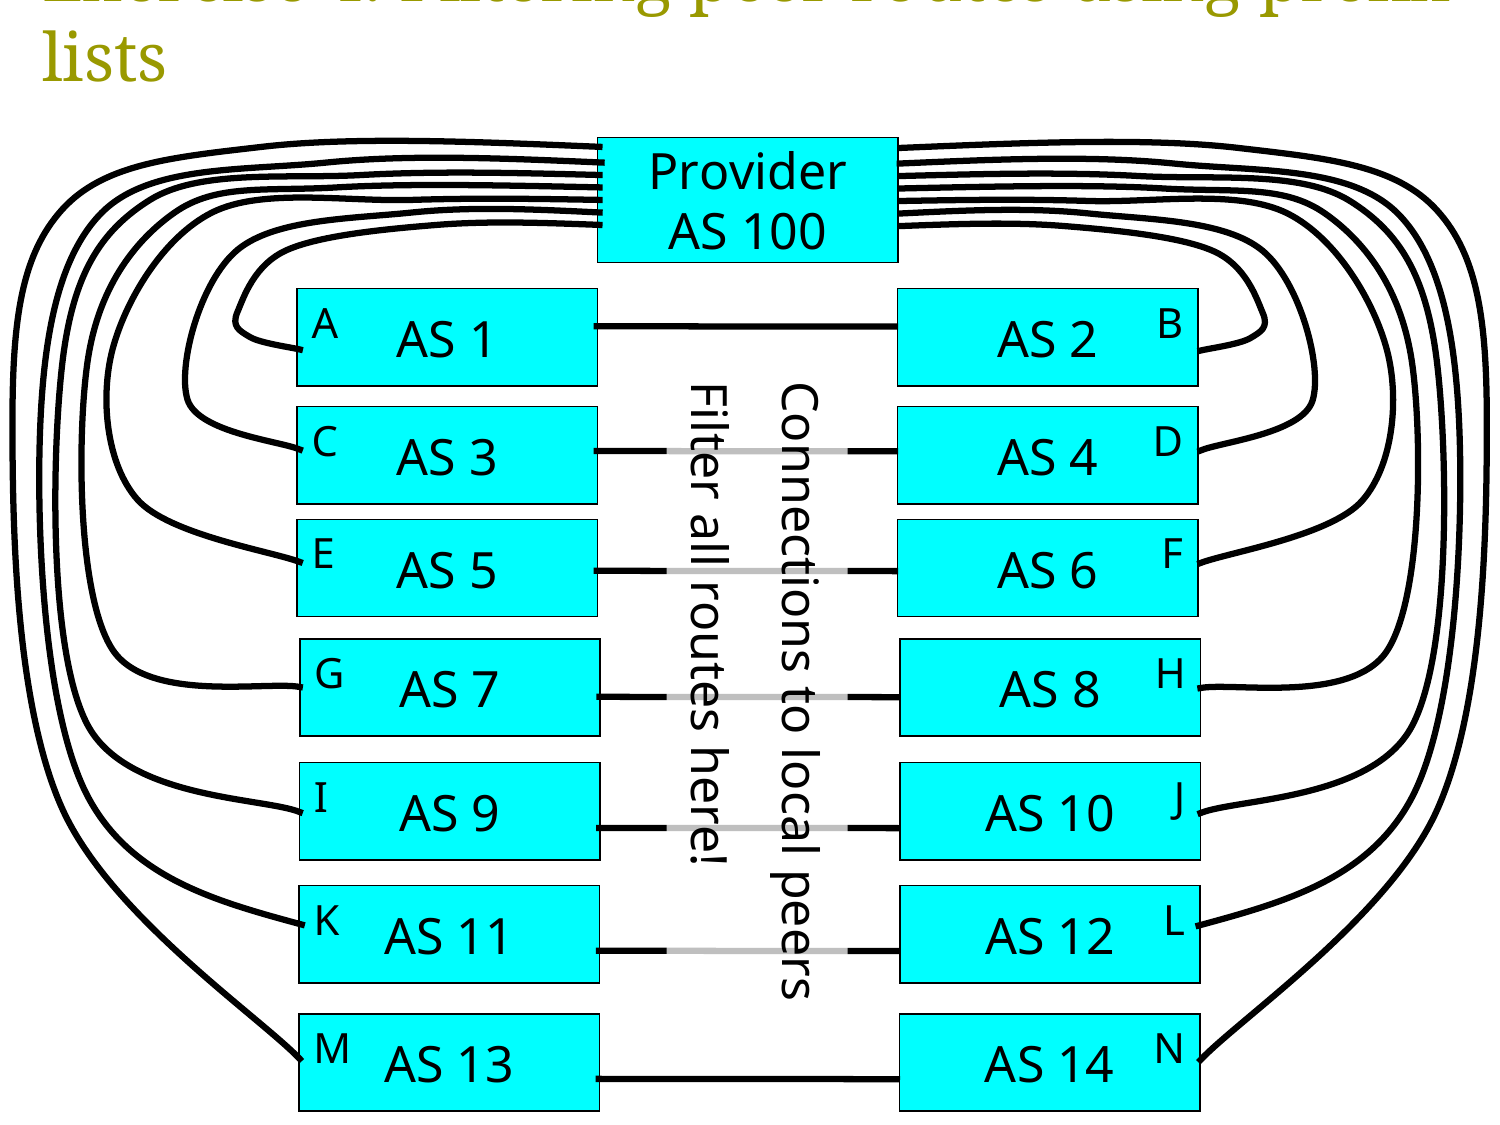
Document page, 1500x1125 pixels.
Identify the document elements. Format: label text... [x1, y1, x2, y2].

text_box AS 3 [297, 406, 598, 504]
text_box Provider AS 100 [597, 137, 899, 263]
text_box [0, 0, 1500, 1125]
text_box J [1138, 762, 1201, 829]
text_box Connections to local peers Filter all routes here! [666, 366, 848, 1066]
text_box AS 11 [299, 885, 600, 983]
text_box I [299, 762, 361, 829]
title Exercise 4: Filtering peer routes using prefix-lists [27, 0, 1488, 103]
text_box C [296, 406, 359, 473]
text_box AS 1 [297, 288, 598, 386]
text_box L [1138, 885, 1201, 952]
text_box AS 4 [897, 406, 1199, 504]
text_box AS 8 [900, 638, 1201, 736]
text_box AS 10 [899, 762, 1201, 860]
text_box M [298, 1013, 361, 1080]
text_box A [296, 288, 359, 355]
text_box F [1136, 519, 1198, 586]
text_box G [299, 638, 362, 705]
text_box AS 14 [899, 1013, 1200, 1111]
text_box AS 5 [297, 519, 598, 617]
text_box K [298, 885, 361, 952]
text_box N [1137, 1013, 1200, 1080]
text_box H [1138, 638, 1201, 705]
text_box AS 6 [897, 519, 1199, 617]
text_box AS 2 [897, 288, 1199, 386]
text_box AS 7 [299, 638, 601, 736]
text_box AS 12 [899, 885, 1201, 983]
text_box AS 13 [298, 1013, 600, 1111]
text_box E [296, 519, 359, 586]
text_box D [1136, 406, 1198, 473]
text_box B [1136, 288, 1198, 355]
text_box AS 9 [299, 762, 600, 860]
